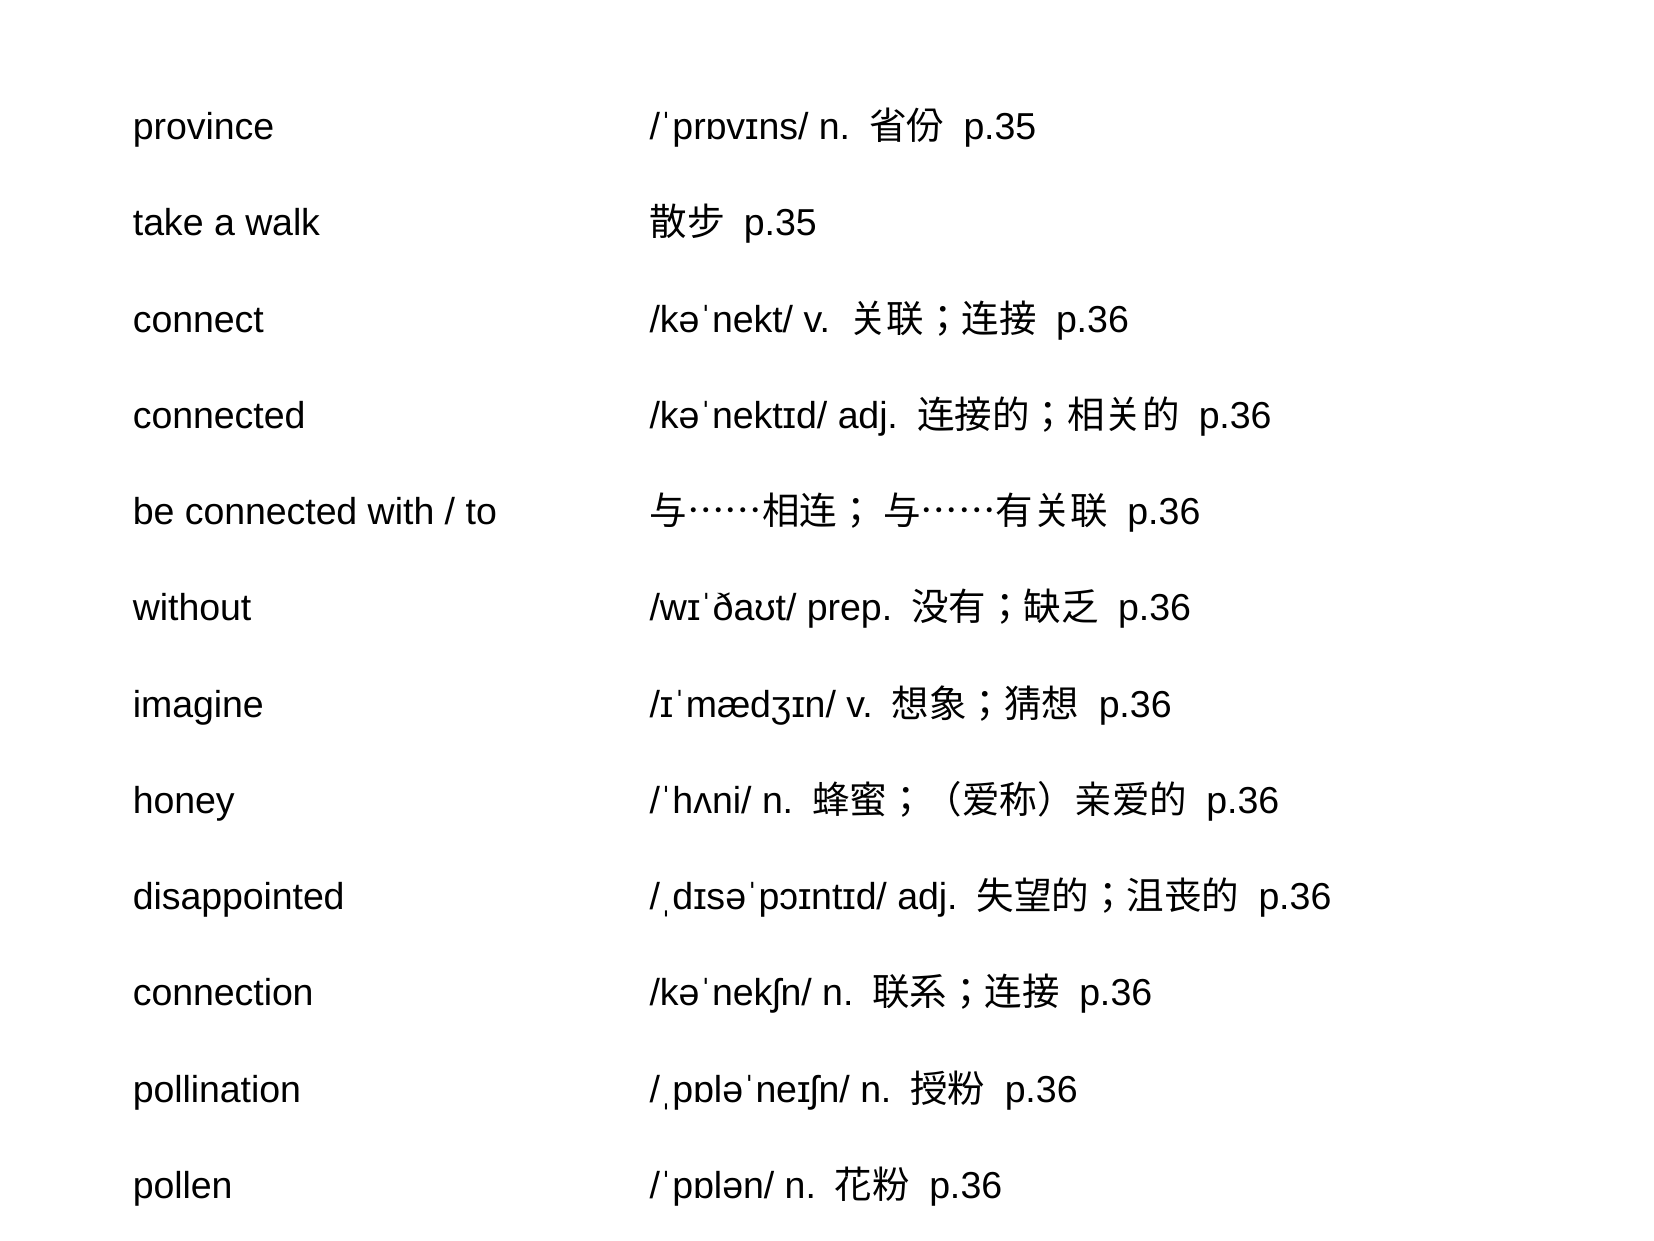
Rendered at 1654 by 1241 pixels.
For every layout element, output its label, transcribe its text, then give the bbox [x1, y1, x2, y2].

text_box province /ˈprɒvɪns/ n. 省份 p.35 take a walk 散步 p.35 connect /kəˈnekt/ v. 关联；连接 p.36 connected /kəˈnektɪd/ adj. 连接的；相关的 p.36 be connected with / to 与……相连； 与……有关联 p.36 without /wɪˈðaʊt/ prep. 没有；缺乏 p.36 imagine /ɪˈmædʒɪn/ v. 想象；猜想 p.36 honey /ˈhʌni/ n. 蜂蜜；（爱称）亲爱的 p.36 disappointed /ˌdɪsəˈpɔɪntɪd/ adj. 失望的；沮丧的 p.36 connection /kəˈnekʃn/ n. 联系；连接 p.36 pollination /ˌpɒləˈneɪʃn/ n. 授粉 p.36 pollen /ˈpɒlən/ n. 花粉 p.36 action /ˈækʃn/ n. 行动；行为 p.36 [118, 88, 1509, 1155]
